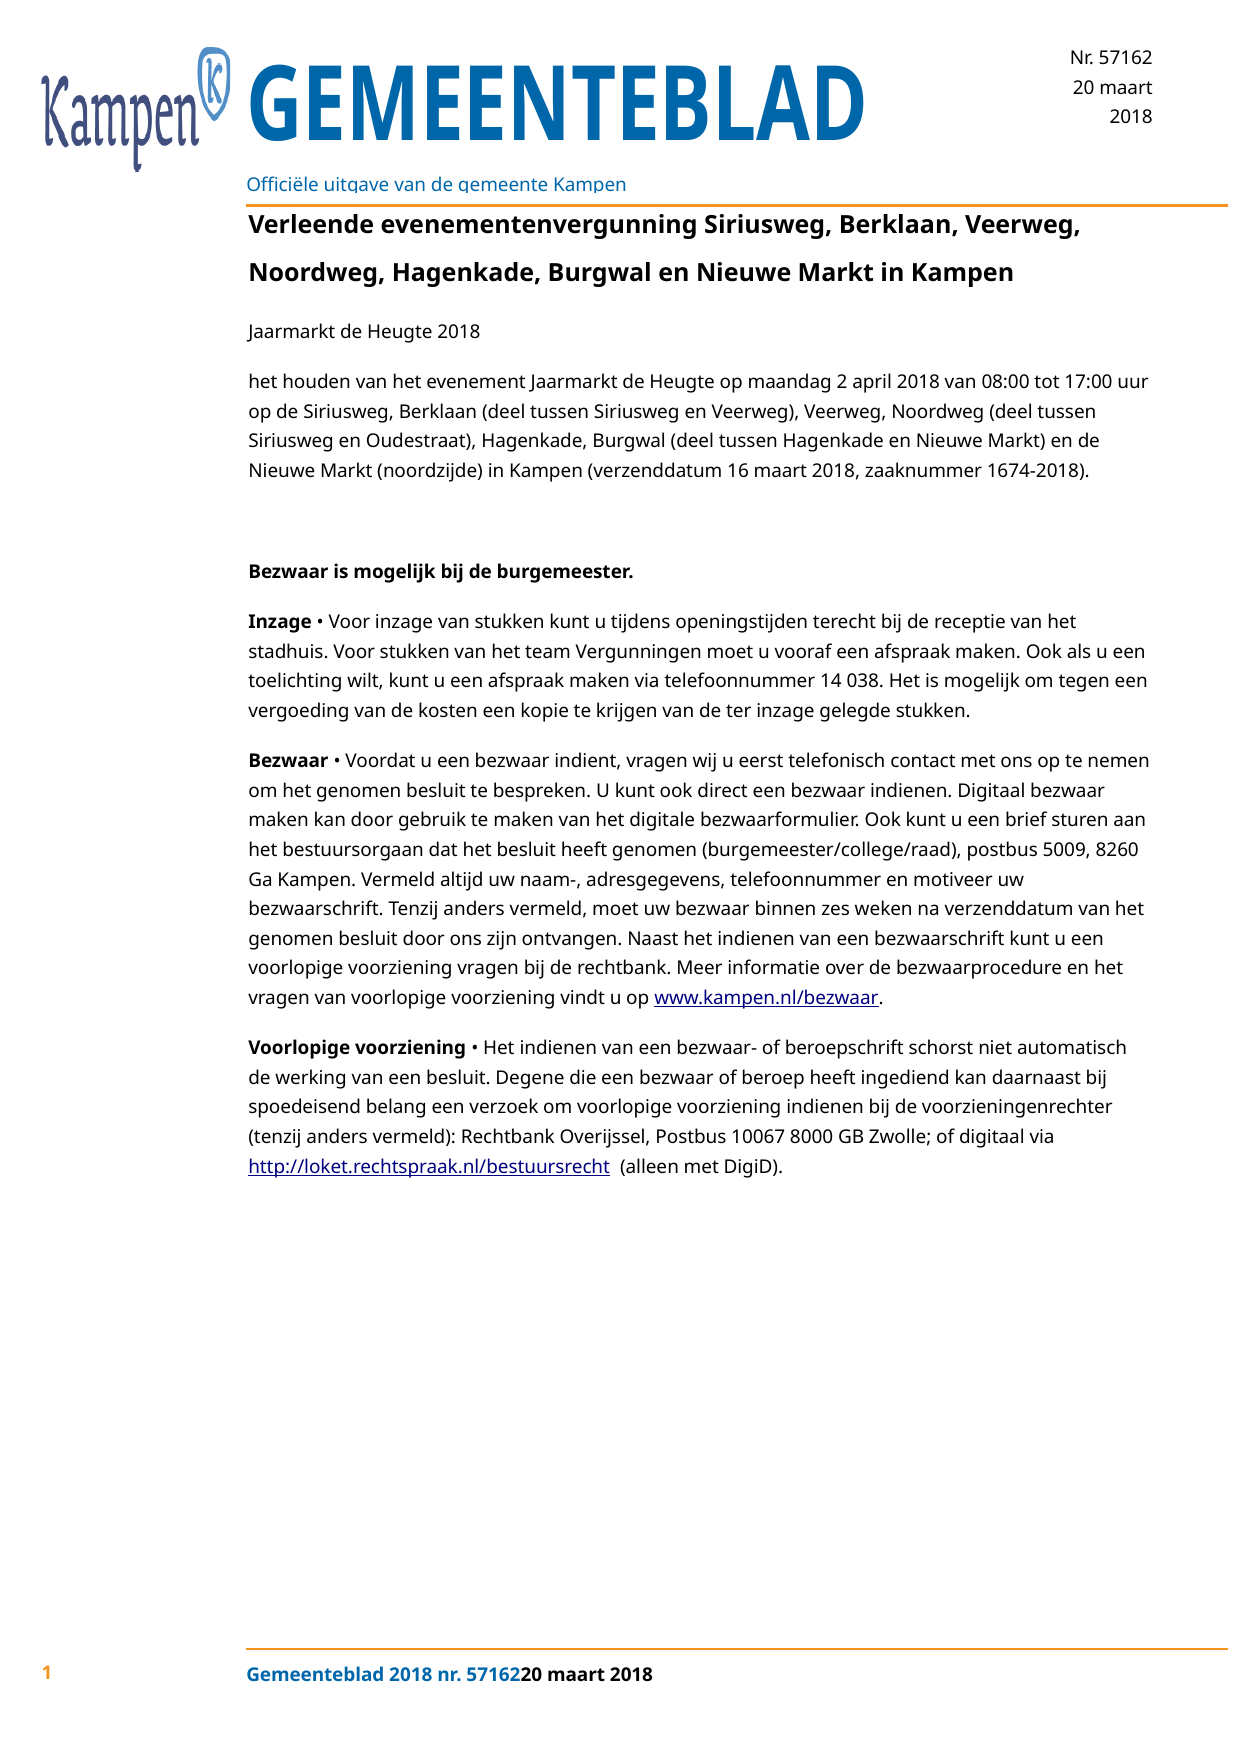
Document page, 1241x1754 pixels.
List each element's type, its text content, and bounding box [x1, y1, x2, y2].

text Bezwaar is mogelijk bij de burgemeester. [248, 558, 1152, 584]
picture [41, 47, 231, 172]
text Voorlopige voorziening • Het indienen van een bezwaar- of beroepschrift schorst niet automatisch de werking van een besluit. Degene die een bezwaar of beroep heeft ingediend kan daarnaast bij spoedeisend belang een verzoek om voorlopige voorziening indienen bij de voorzieningenrechter (tenzij anders vermeld): Rechtbank Overijssel, Postbus 10067 8000 GB Zwolle; of digitaal via http://loket.rechtspraak.nl/bestuursrecht (alleen met DigiD). [248, 1034, 1152, 1179]
text Bezwaar • Voordat u een bezwaar indient, vragen wij u eerst telefonisch contact met ons op te nemen om het genomen besluit te bespreken. U kunt ook direct een bezwaar indienen. Digitaal bezwaar maken kan door gebruik te maken van het digitale bezwaarformulier. Ook kunt u een brief sturen aan het bestuursorgaan dat het besluit heeft genomen (burgemeester/college/raad), postbus 5009, 8260 Ga Kampen. Vermeld altijd uw naam-, adresgegevens, telefoonnummer en motiveer uw bezwaarschrift. Tenzij anders vermeld, moet uw bezwaar binnen zes weken na verzenddatum van het genomen besluit door ons zijn ontvangen. Naast het indienen van een bezwaarschrift kunt u een voorlopige voorziening vragen bij de rechtbank. Meer informatie over de bezwaarprocedure en het vragen van voorlopige voorziening vindt u op www.kampen.nl/bezwaar. [248, 747, 1152, 1010]
text het houden van het evenement Jaarmarkt de Heugte op maandag 2 april 2018 van 08:00 tot 17:00 uur op de Siriusweg, Berklaan (deel tussen Siriusweg en Veerweg), Veerweg, Noordweg (deel tussen Siriusweg en Oudestraat), Hagenkade, Burgwal (deel tussen Hagenkade en Nieuwe Markt) en de Nieuwe Markt (noordzijde) in Kampen (verzenddatum 16 maart 2018, zaaknummer 1674-2018). [248, 368, 1152, 483]
text Jaarmarkt de Heugte 2018 [248, 318, 1152, 344]
text Verleende evenementenvergunning Siriusweg, Berklaan, Veerweg, Noordweg, Hagenkade, Burgwal en Nieuwe Markt in Kampen [248, 207, 1152, 288]
text Inzage • Voor inzage van stukken kunt u tijdens openingstijden terecht bij de receptie van het stadhuis. Voor stukken van het team Vergunningen moet u vooraf een afspraak maken. Ook als u een toelichting wilt, kunt u een afspraak maken via telefoonnummer 14 038. Het is mogelijk om tegen een vergoeding van de kosten een kopie te krijgen van de ter inzage gelegde stukken. [248, 608, 1152, 723]
